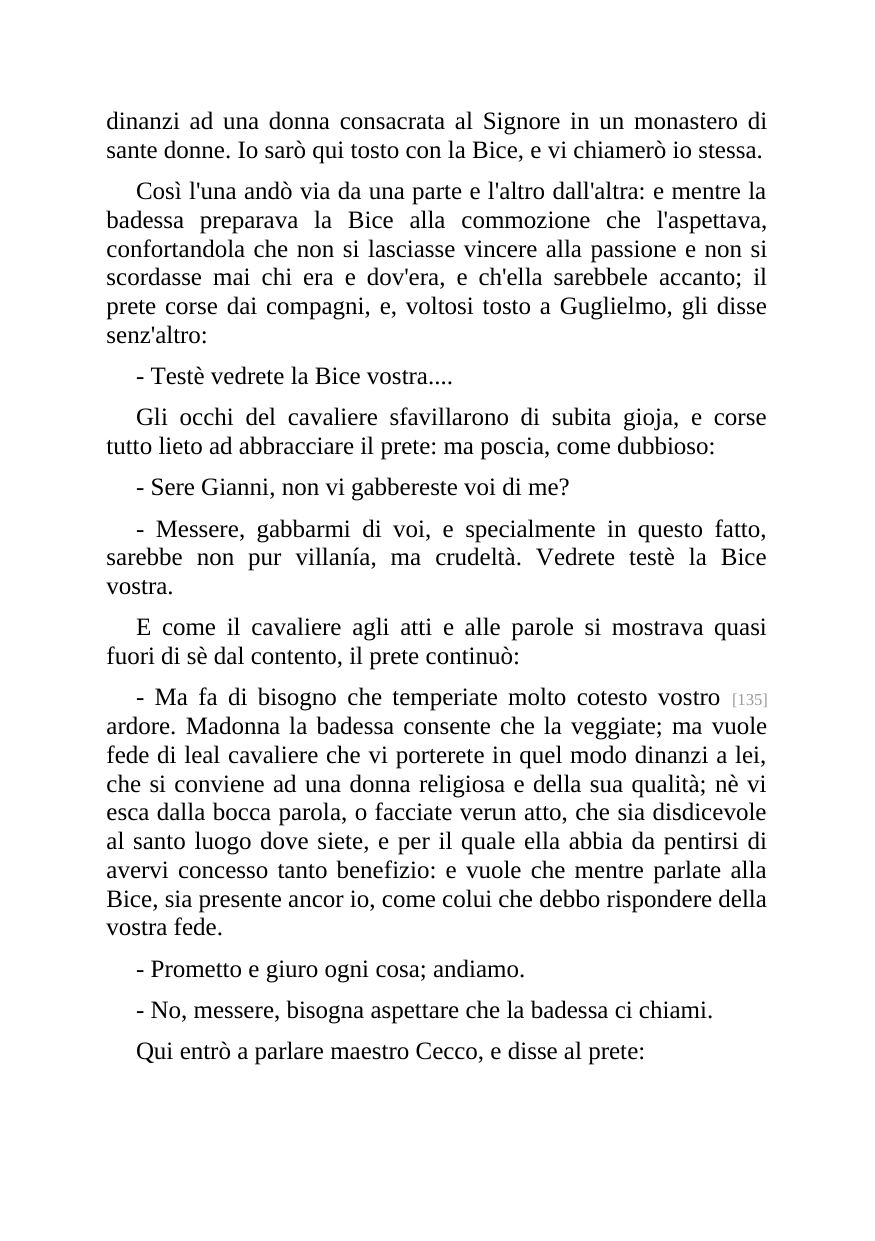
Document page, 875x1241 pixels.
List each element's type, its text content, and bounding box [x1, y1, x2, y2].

text - Sere Gianni, non vi gabbereste voi di me? [106, 472, 768, 501]
text Così l'una andò via da una parte e l'altro dall'altra: e mentre la badessa preparava la Bice alla commozione che l'aspettava, confortandola che non si lasciasse vincere alla passione e non si scordasse mai chi era e dov'era, e ch'ella sarebbele accanto; il prete corse dai compagni, e, voltosi tosto a Guglielmo, gli disse senz'altro: [106, 176, 768, 349]
text dinanzi ad una donna consacrata al Signore in un monastero di sante donne. Io sarò qui tosto con la Bice, e vi chiamerò io stessa. [106, 106, 768, 164]
text - No, messere, bisogna aspettare che la badessa ci chiami. [106, 995, 768, 1024]
text - Prometto e giuro ogni cosa; andiamo. [106, 954, 768, 982]
text - Ma fa di bisogno che temperiate molto cotesto vostro [135] ardore. Madonna la badessa consente che la veggiate; ma vuole fede di leal cavaliere che vi porterete in quel modo dinanzi a lei, che si conviene ad una donna religiosa e della sua qualità; nè vi esca dalla bocca parola, o facciate verun atto, che sia disdicevole al santo luogo dove siete, e per il quale ella abbia da pentirsi di avervi concesso tanto benefizio: e vuole che mentre parlate alla Bice, sia presente ancor io, come colui che debbo rispondere della vostra fede. [106, 682, 768, 941]
text E come il cavaliere agli atti e alle parole si mostrava quasi fuori di sè dal contento, il prete continuò: [106, 612, 768, 670]
text Gli occhi del cavaliere sfavillarono di subita gioja, e corse tutto lieto ad abbracciare il prete: ma poscia, come dubbioso: [106, 402, 768, 460]
text - Testè vedrete la Bice vostra.... [106, 361, 768, 390]
text - Messere, gabbarmi di voi, e specialmente in questo fatto, sarebbe non pur villanía, ma crudeltà. Vedrete testè la Bice vostra. [106, 514, 768, 600]
text Qui entrò a parlare maestro Cecco, e disse al prete: [106, 1036, 768, 1065]
